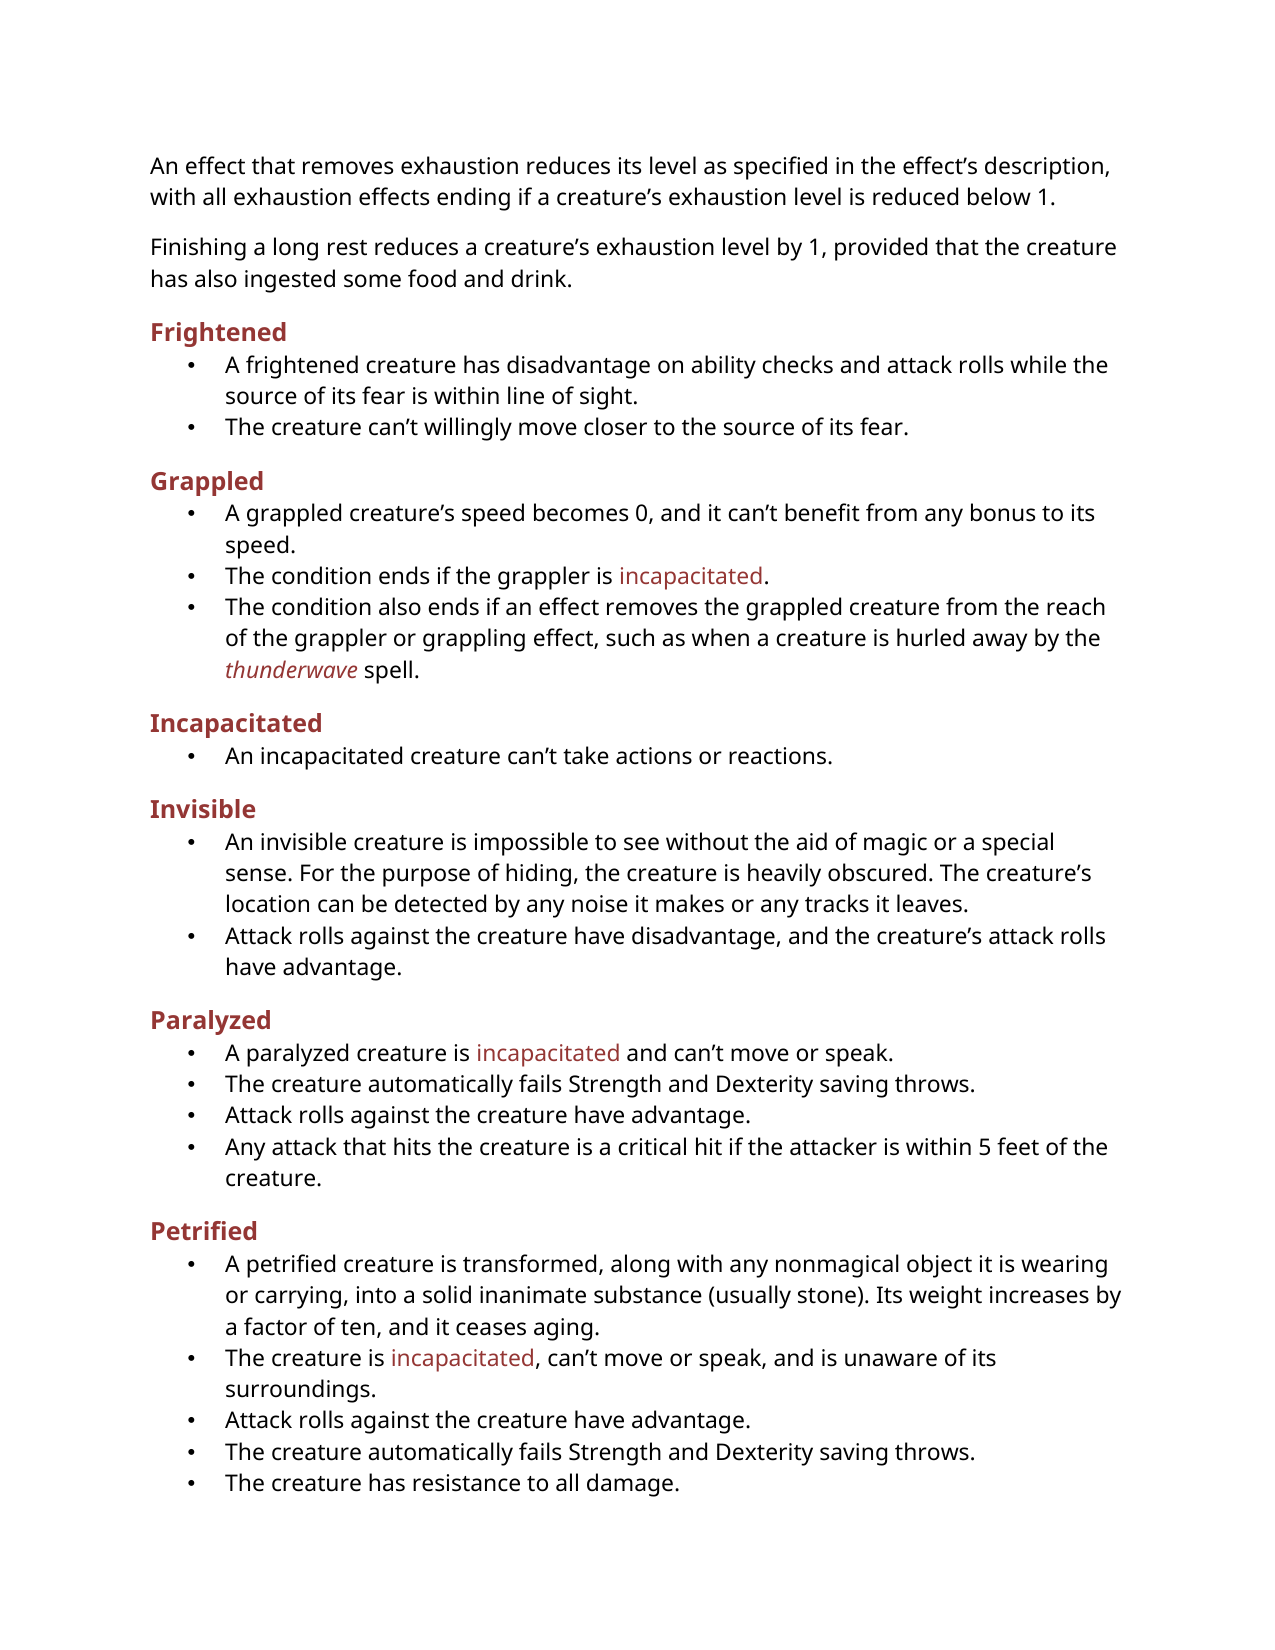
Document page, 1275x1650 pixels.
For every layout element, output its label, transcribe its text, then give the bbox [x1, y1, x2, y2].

list The creature has resistance to all damage. [187, 1467, 1125, 1498]
list A grappled creature’s speed becomes 0, and it can’t benefit from any bonus to its speed. [187, 497, 1125, 560]
list The creature automatically fails Strength and Dexterity saving throws. [187, 1436, 1125, 1467]
subtitle Grappled [150, 463, 1125, 497]
list The condition also ends if an effect removes the grappled creature from the reach of the grappler or grappling effect, such as when a creature is hurled away by the thunderwave spell. [187, 591, 1125, 685]
subtitle Paralyzed [150, 1003, 1125, 1037]
text Finishing a long rest reduces a creature’s exhaustion level by 1, provided that the creature has also ingested some food and drink. [150, 231, 1125, 294]
text An effect that removes exhaustion reduces its level as specified in the effect’s description, with all exhaustion effects ending if a creature’s exhaustion level is reduced below 1. [150, 150, 1125, 212]
list A petrified creature is transformed, along with any nonmagical object it is wearing or carrying, into a solid inanimate substance (usually stone). Its weight increases by a factor of ten, and it ceases aging. [187, 1248, 1125, 1342]
list The condition ends if the grappler is incapacitated. [187, 560, 1125, 591]
list An incapacitated creature can’t take actions or reactions. [187, 740, 1125, 771]
list An invisible creature is impossible to see without the aid of magic or a special sense. For the purpose of hiding, the creature is heavily obscured. The creature’s location can be detected by any noise it makes or any tracks it leaves. [187, 826, 1125, 919]
subtitle Frightened [150, 314, 1125, 349]
subtitle Petrified [150, 1214, 1125, 1248]
list The creature is incapacitated, can’t move or speak, and is unaware of its surroundings. [187, 1342, 1125, 1404]
list Attack rolls against the creature have disadvantage, and the creature’s attack rolls have advantage. [187, 919, 1125, 982]
list Attack rolls against the creature have advantage. [187, 1099, 1125, 1131]
subtitle Incapacitated [150, 706, 1125, 740]
list The creature can’t willingly move closer to the source of its fear. [187, 411, 1125, 442]
subtitle Invisible [150, 792, 1125, 826]
list A frightened creature has disadvantage on ability checks and attack rolls while the source of its fear is within line of sight. [187, 349, 1125, 411]
list A paralyzed creature is incapacitated and can’t move or speak. [187, 1037, 1125, 1068]
list Any attack that hits the creature is a critical hit if the attacker is within 5 feet of the creature. [187, 1131, 1125, 1193]
list The creature automatically fails Strength and Dexterity saving throws. [187, 1068, 1125, 1099]
list Attack rolls against the creature have advantage. [187, 1404, 1125, 1436]
